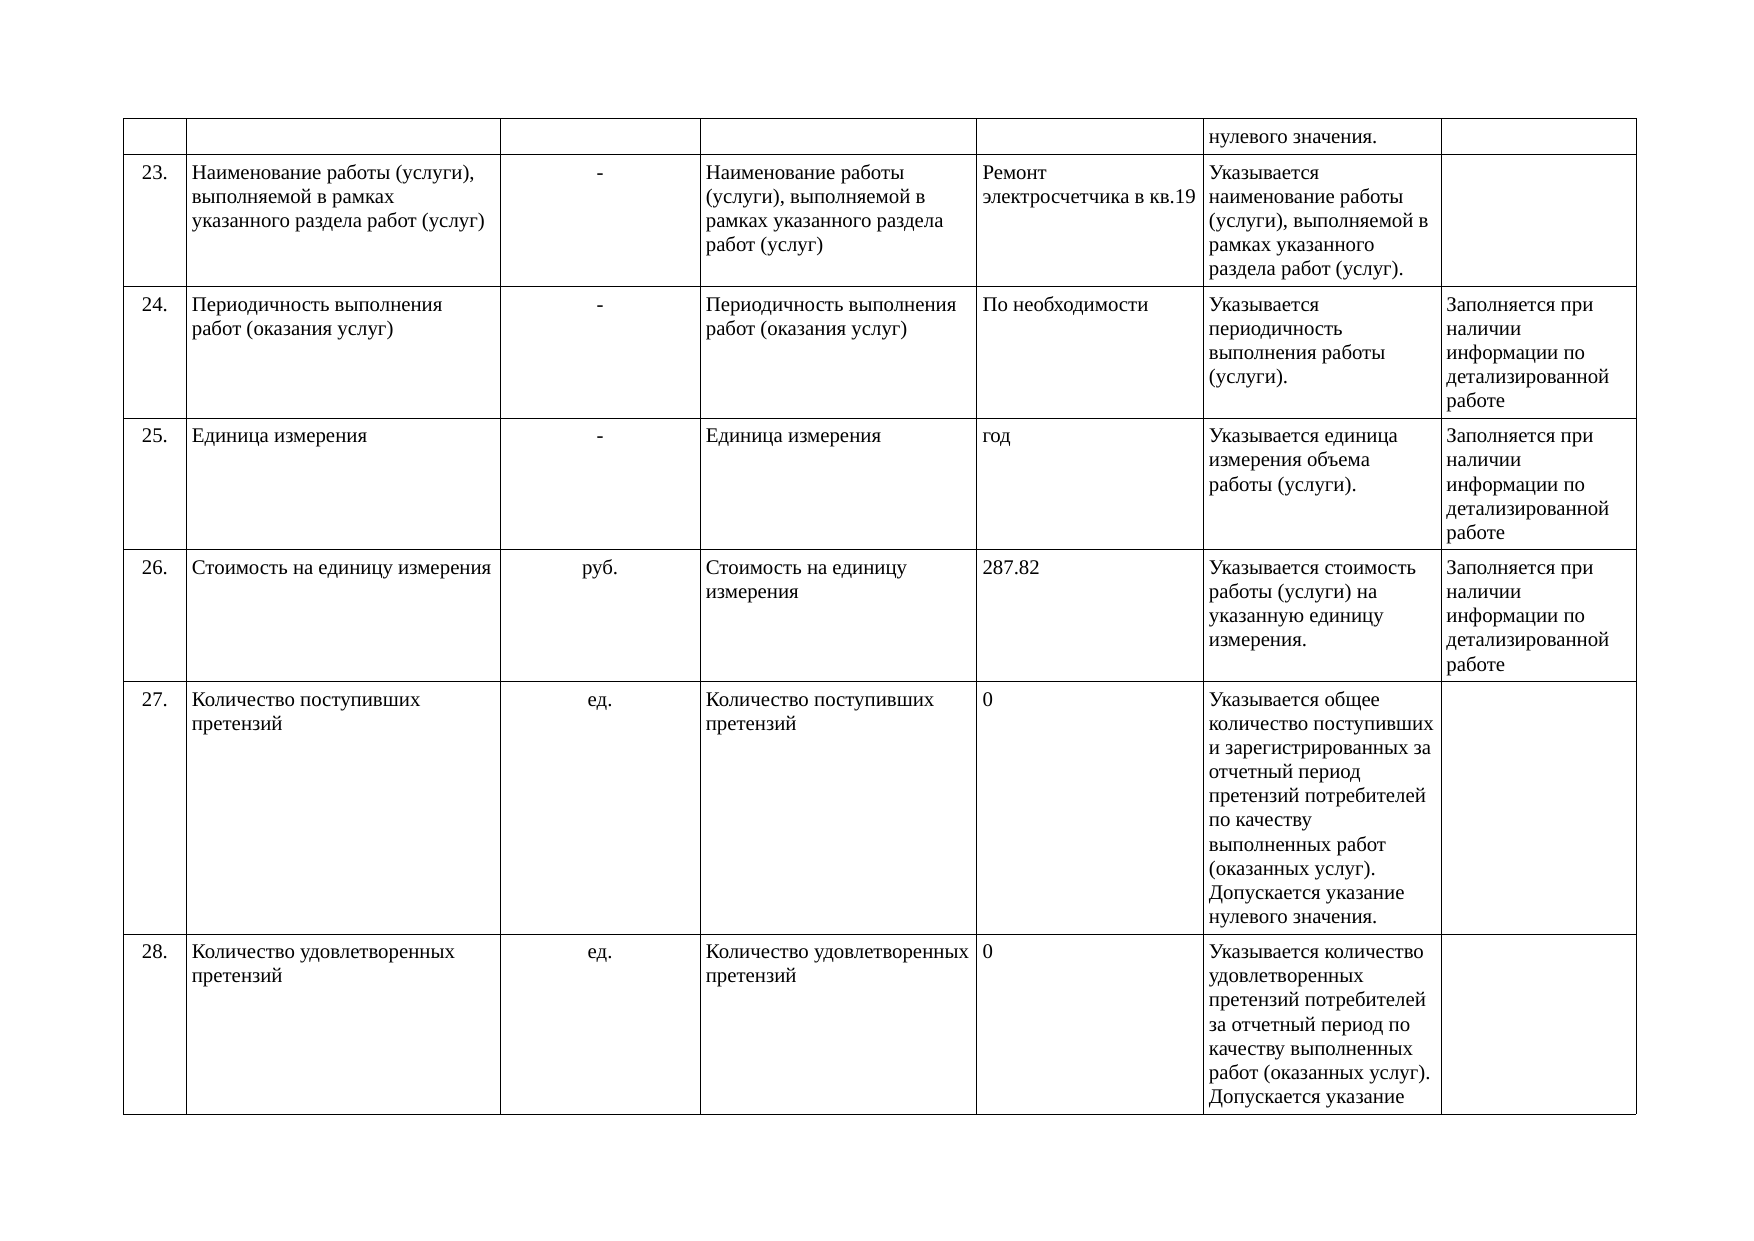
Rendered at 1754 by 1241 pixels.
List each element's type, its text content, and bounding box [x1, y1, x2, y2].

table_cell Указывается количество удовлетворенных претензий потребителей за отчетный период по качеству выполненных работ (оказанных услуг). Допускается указание [1204, 935, 1441, 1113]
table_cell 24. [124, 287, 186, 417]
table_cell [977, 119, 1203, 154]
table_cell 26. [124, 550, 186, 681]
table_cell ед. [501, 682, 700, 933]
table_cell Указывается общее количество поступивших и зарегистрированных за отчетный период претензий потребителей по качеству выполненных работ (оказанных услуг). Допускается указание нулевого значения. [1204, 682, 1441, 933]
table_cell - [501, 155, 700, 286]
table_cell Количество поступивших претензий [701, 682, 976, 933]
table_cell Единица измерения [187, 419, 500, 549]
table_cell Указывается периодичность выполнения работы (услуги). [1204, 287, 1441, 417]
table_cell Единица измерения [701, 419, 976, 549]
table_cell 0 [977, 682, 1203, 933]
table_cell Стоимость на единицу измерения [187, 550, 500, 681]
table_cell Заполняется при наличии информации по детализированной работе [1442, 287, 1636, 417]
table_cell год [977, 419, 1203, 549]
table_cell 287,82 [977, 550, 1203, 681]
table_cell [187, 119, 500, 154]
table_cell 28. [124, 935, 186, 1113]
table_cell руб. [501, 550, 700, 681]
table_cell Периодичность выполнения работ (оказания услуг) [187, 287, 500, 417]
table_cell Указывается наименование работы (услуги), выполняемой в рамках указанного раздела работ (услуг). [1204, 155, 1441, 286]
table_cell Наименование работы (услуги), выполняемой в рамках указанного раздела работ (услуг) [701, 155, 976, 286]
table_cell [1442, 119, 1636, 154]
table_cell 23. [124, 155, 186, 286]
table_cell [1442, 155, 1636, 286]
table_cell Стоимость на единицу измерения [701, 550, 976, 681]
table_cell [701, 119, 976, 154]
table_cell - [501, 287, 700, 417]
table_cell Заполняется при наличии информации по детализированной работе [1442, 419, 1636, 549]
table_cell Периодичность выполнения работ (оказания услуг) [701, 287, 976, 417]
table_cell Количество удовлетворенных претензий [187, 935, 500, 1113]
table_cell Количество удовлетворенных претензий [701, 935, 976, 1113]
table_cell [501, 119, 700, 154]
table_cell - [501, 419, 700, 549]
table_cell Количество поступивших претензий [187, 682, 500, 933]
table_cell [1442, 682, 1636, 933]
table_cell Заполняется при наличии информации по детализированной работе [1442, 550, 1636, 681]
table_cell 27. [124, 682, 186, 933]
table_cell Указывается единица измерения объема работы (услуги). [1204, 419, 1441, 549]
table_cell нулевого значения. [1204, 119, 1441, 154]
table_cell Ремонт электросчетчика в кв.19 [977, 155, 1203, 286]
table_cell Наименование работы (услуги), выполняемой в рамках указанного раздела работ (услуг) [187, 155, 500, 286]
table_cell 25. [124, 419, 186, 549]
table_cell [124, 119, 186, 154]
table_cell [1442, 935, 1636, 1113]
table_cell 0 [977, 935, 1203, 1113]
table_cell Указывается стоимость работы (услуги) на указанную единицу измерения. [1204, 550, 1441, 681]
table_cell ед. [501, 935, 700, 1113]
table_cell По необходимости [977, 287, 1203, 417]
